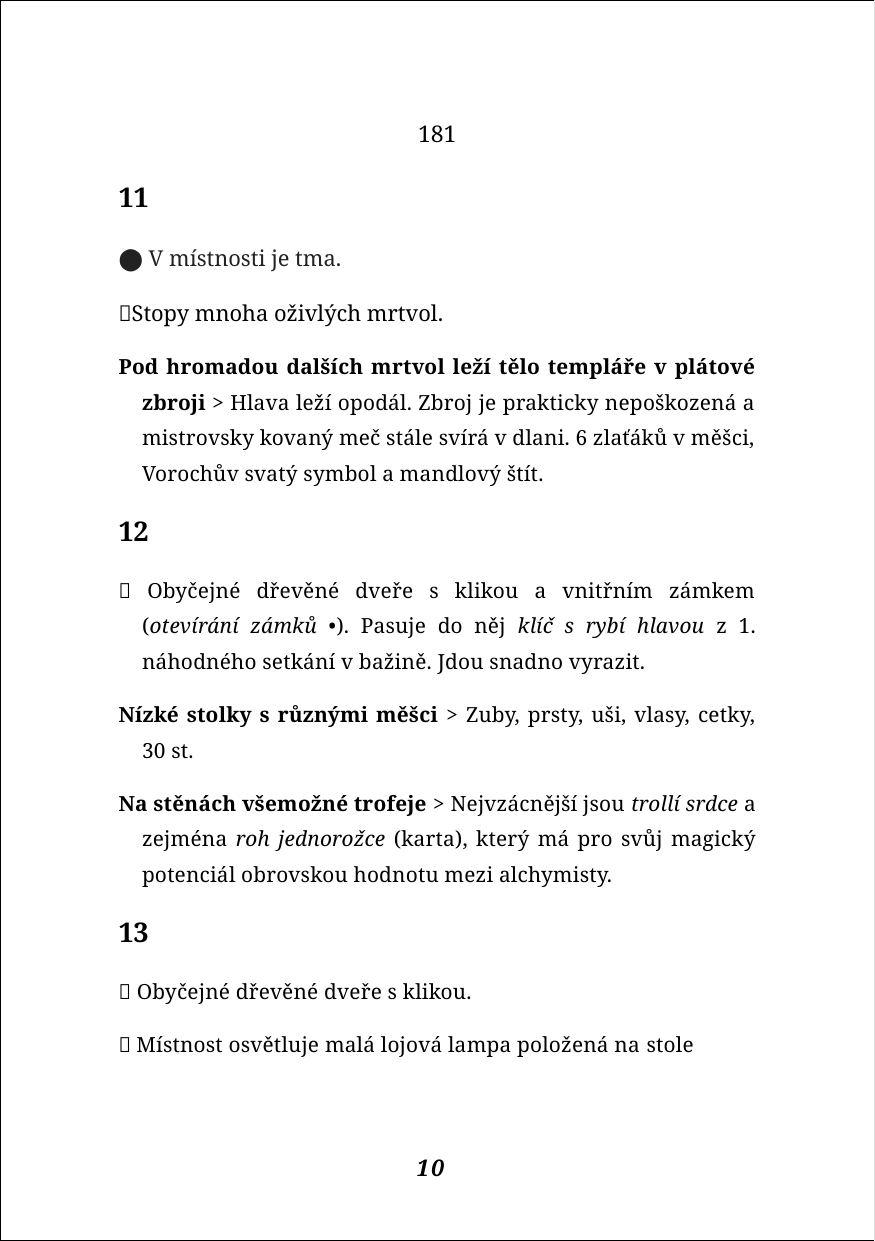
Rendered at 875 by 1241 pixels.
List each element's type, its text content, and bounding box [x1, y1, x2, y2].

text 🚪 Obyčejné dřevěné dveře s klikou. [118, 977, 756, 1006]
text 👣Stopy mnoha oživlých mrtvol. [118, 298, 756, 327]
text Na stěnách všemožné trofeje > Nejvzácnější jsou trollí srdce a zejména roh jednorožce (karta), který má pro svůj magický potenciál obrovskou hodnotu mezi alchymisty. [118, 789, 756, 888]
text 🚪 Obyčejné dřevěné dveře s klikou a vnitřním zámkem (otevírání zámků •). Pasuje do něj klíč s rybí hlavou z 1. náhodného setkání v bažině. Jdou snadno vyrazit. [118, 576, 756, 676]
text 12 [118, 512, 756, 549]
text 💡 Místnost osvětluje malá lojová lampa položená na stole [118, 1030, 756, 1059]
text ⬤ V místnosti je tma. [118, 243, 756, 272]
text 11 [118, 179, 756, 216]
text Pod hromadou dalších mrtvol leží tělo templáře v plátové zbroji > Hlava leží opodál. Zbroj je prakticky nepoškozená a mistrovsky kovaný meč stále svírá v dlani. 6 zlaťáků v měšci, Vorochův svatý symbol a mandlový štít. [118, 352, 756, 487]
text Nízké stolky s různými měšci > Zuby, prsty, uši, vlasy, cetky, 30 st. [118, 700, 756, 764]
text 13 [118, 913, 756, 950]
